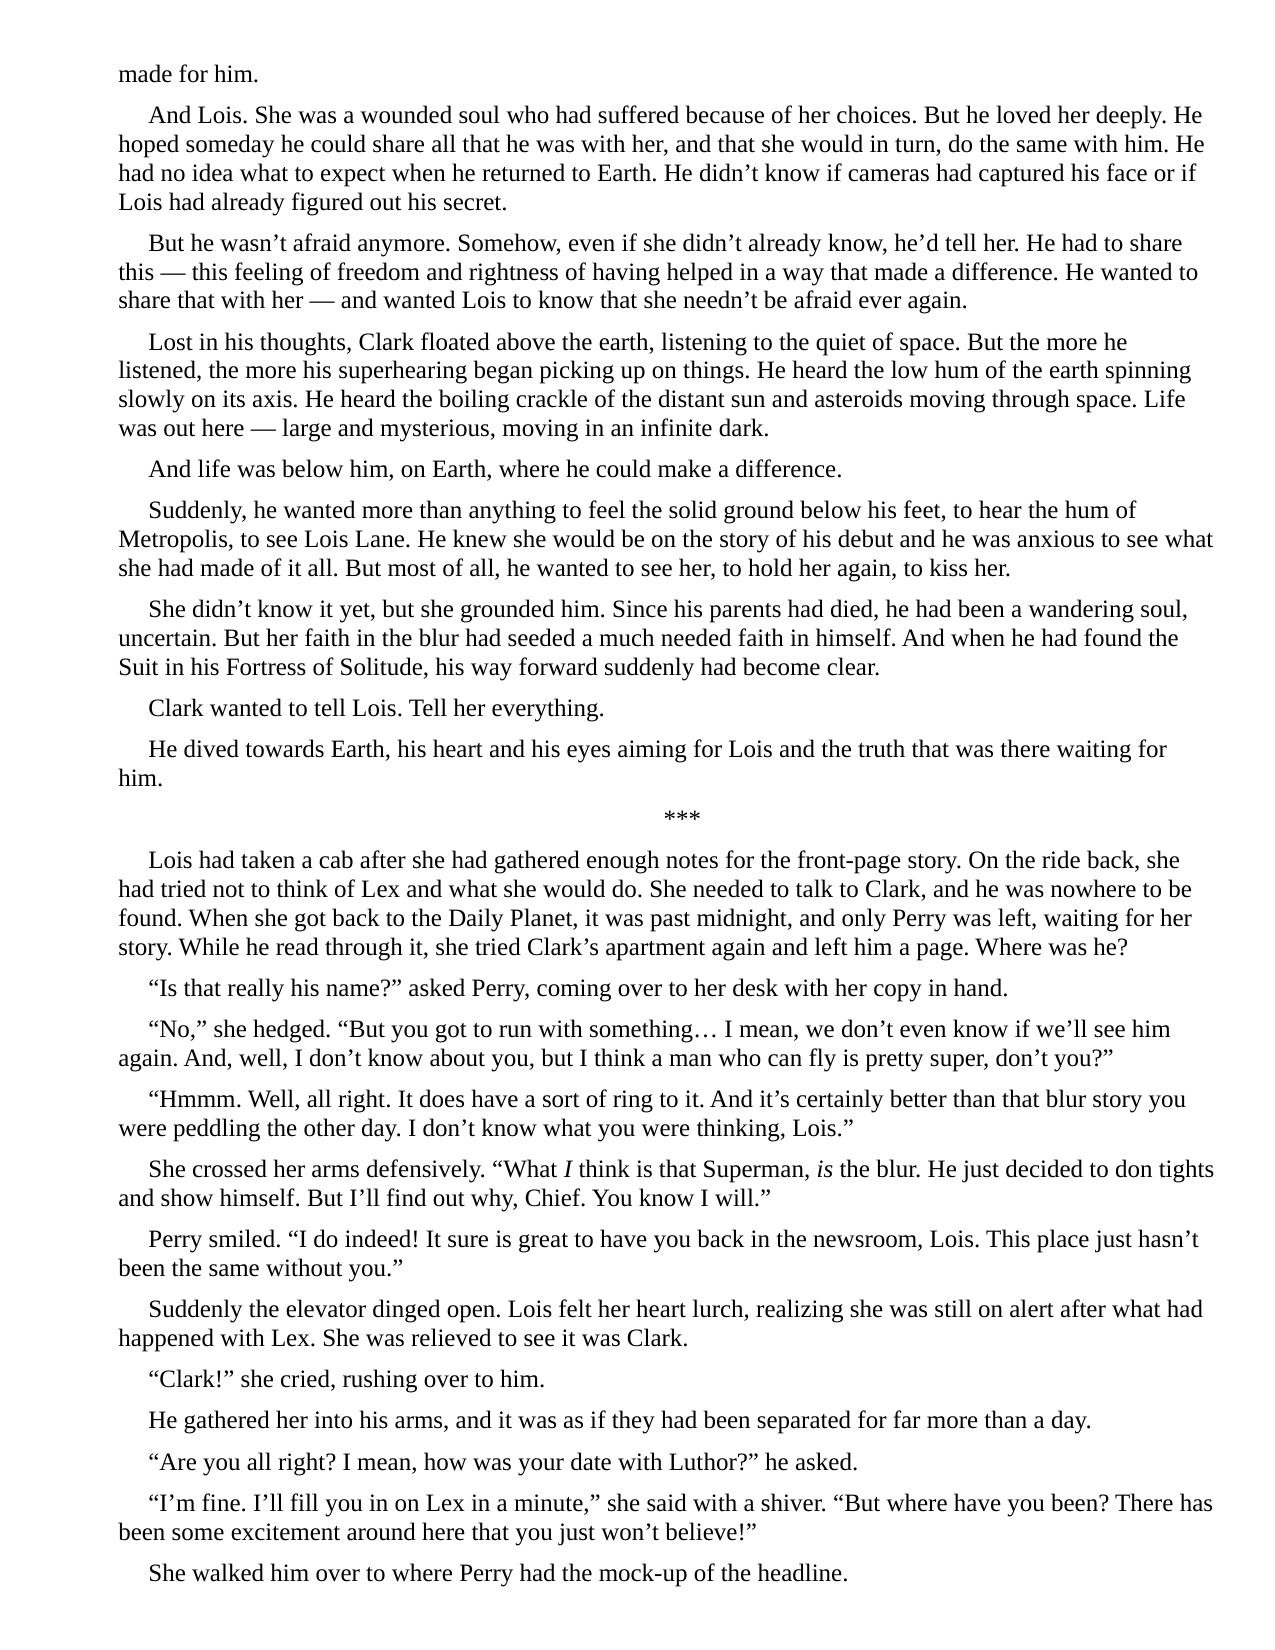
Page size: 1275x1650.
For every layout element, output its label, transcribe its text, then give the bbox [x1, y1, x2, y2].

text She crossed her arms defensively. “What I think is that Superman, is the blur. He just decided to don tights and show himself. But I’ll find out why, Chief. You know I will.” [118, 1154, 1216, 1212]
text *** [118, 804, 1216, 833]
text “Are you all right? I mean, how was your date with Luthor?” he asked. [118, 1447, 1216, 1475]
text “No,” she hedged. “But you got to run with something… I mean, we don’t even know if we’ll see him again. And, well, I don’t know about you, but I think a man who can fly is pretty super, don’t you?” [118, 1014, 1216, 1072]
text made for him. [118, 59, 1216, 88]
text He dived towards Earth, his heart and his eyes aiming for Lois and the truth that was there waiting for him. [118, 734, 1216, 792]
text Suddenly, he wanted more than anything to feel the solid ground below his feet, to hear the hum of Metropolis, to see Lois Lane. He knew she would be on the story of his debut and he was anxious to see what she had made of it all. But most of all, he wanted to see her, to hold her again, to kiss her. [118, 495, 1216, 582]
text And life was below him, on Earth, where he could make a difference. [118, 454, 1216, 483]
text He gathered her into his arms, and it was as if they had been separated for far more than a day. [118, 1405, 1216, 1434]
text “Hmmm. Well, all right. It does have a sort of ring to it. And it’s certainly better than that blur story you were peddling the other day. I don’t know what you were thinking, Lois.” [118, 1084, 1216, 1142]
text “I’m fine. I’ll fill you in on Lex in a minute,” she said with a shiver. “But where have you been? There has been some excitement around here that you just won’t believe!” [118, 1488, 1216, 1545]
text She didn’t know it yet, but she grounded him. Since his parents had died, he had been a wandering soul, uncertain. But her faith in the blur had seeded a much needed faith in himself. And when he had found the Suit in his Fortress of Solitude, his way forward suddenly had become clear. [118, 594, 1216, 680]
text Lost in his thoughts, Clark floated above the earth, listening to the quiet of space. But the more he listened, the more his superhearing began picking up on things. He heard the low hum of the earth spinning slowly on its axis. He heard the boiling crackle of the distant sun and asteroids moving through space. Life was out here — large and mysterious, moving in an infinite dark. [118, 327, 1216, 442]
text She walked him over to where Perry had the mock-up of the headline. [118, 1558, 1216, 1587]
text Lois had taken a cab after she had gathered enough notes for the front-page story. On the ride back, she had tried not to think of Lex and what she would do. She needed to talk to Clark, and he was nowhere to be found. When she got back to the Daily Planet, it was past midnight, and only Perry was left, waiting for her story. While he read through it, she tried Clark’s apartment again and left him a page. Where was he? [118, 845, 1216, 960]
text But he wasn’t afraid anymore. Somehow, even if she didn’t already know, he’d tell her. He had to share this — this feeling of freedom and rightness of having helped in a way that made a difference. He wanted to share that with her — and wanted Lois to know that she needn’t be afraid ever again. [118, 228, 1216, 314]
text “Is that really his name?” asked Perry, coming over to her desk with her copy in hand. [118, 973, 1216, 1002]
text Suddenly the elevator dinged open. Lois felt her heart lurch, realizing she was still on alert after what had happened with Lex. She was relieved to see it was Clark. [118, 1294, 1216, 1352]
text Perry smiled. “I do indeed! It sure is great to have you back in the newsroom, Lois. This place just hasn’t been the same without you.” [118, 1224, 1216, 1282]
text Clark wanted to tell Lois. Tell her everything. [118, 693, 1216, 722]
text And Lois. She was a wounded soul who had suffered because of her choices. But he loved her deeply. He hoped someday he could share all that he was with her, and that she would in turn, do the same with him. He had no idea what to expect when he returned to Earth. He didn’t know if cameras had captured his face or if Lois had already figured out his secret. [118, 100, 1216, 215]
text “Clark!” she cried, rushing over to him. [118, 1364, 1216, 1393]
